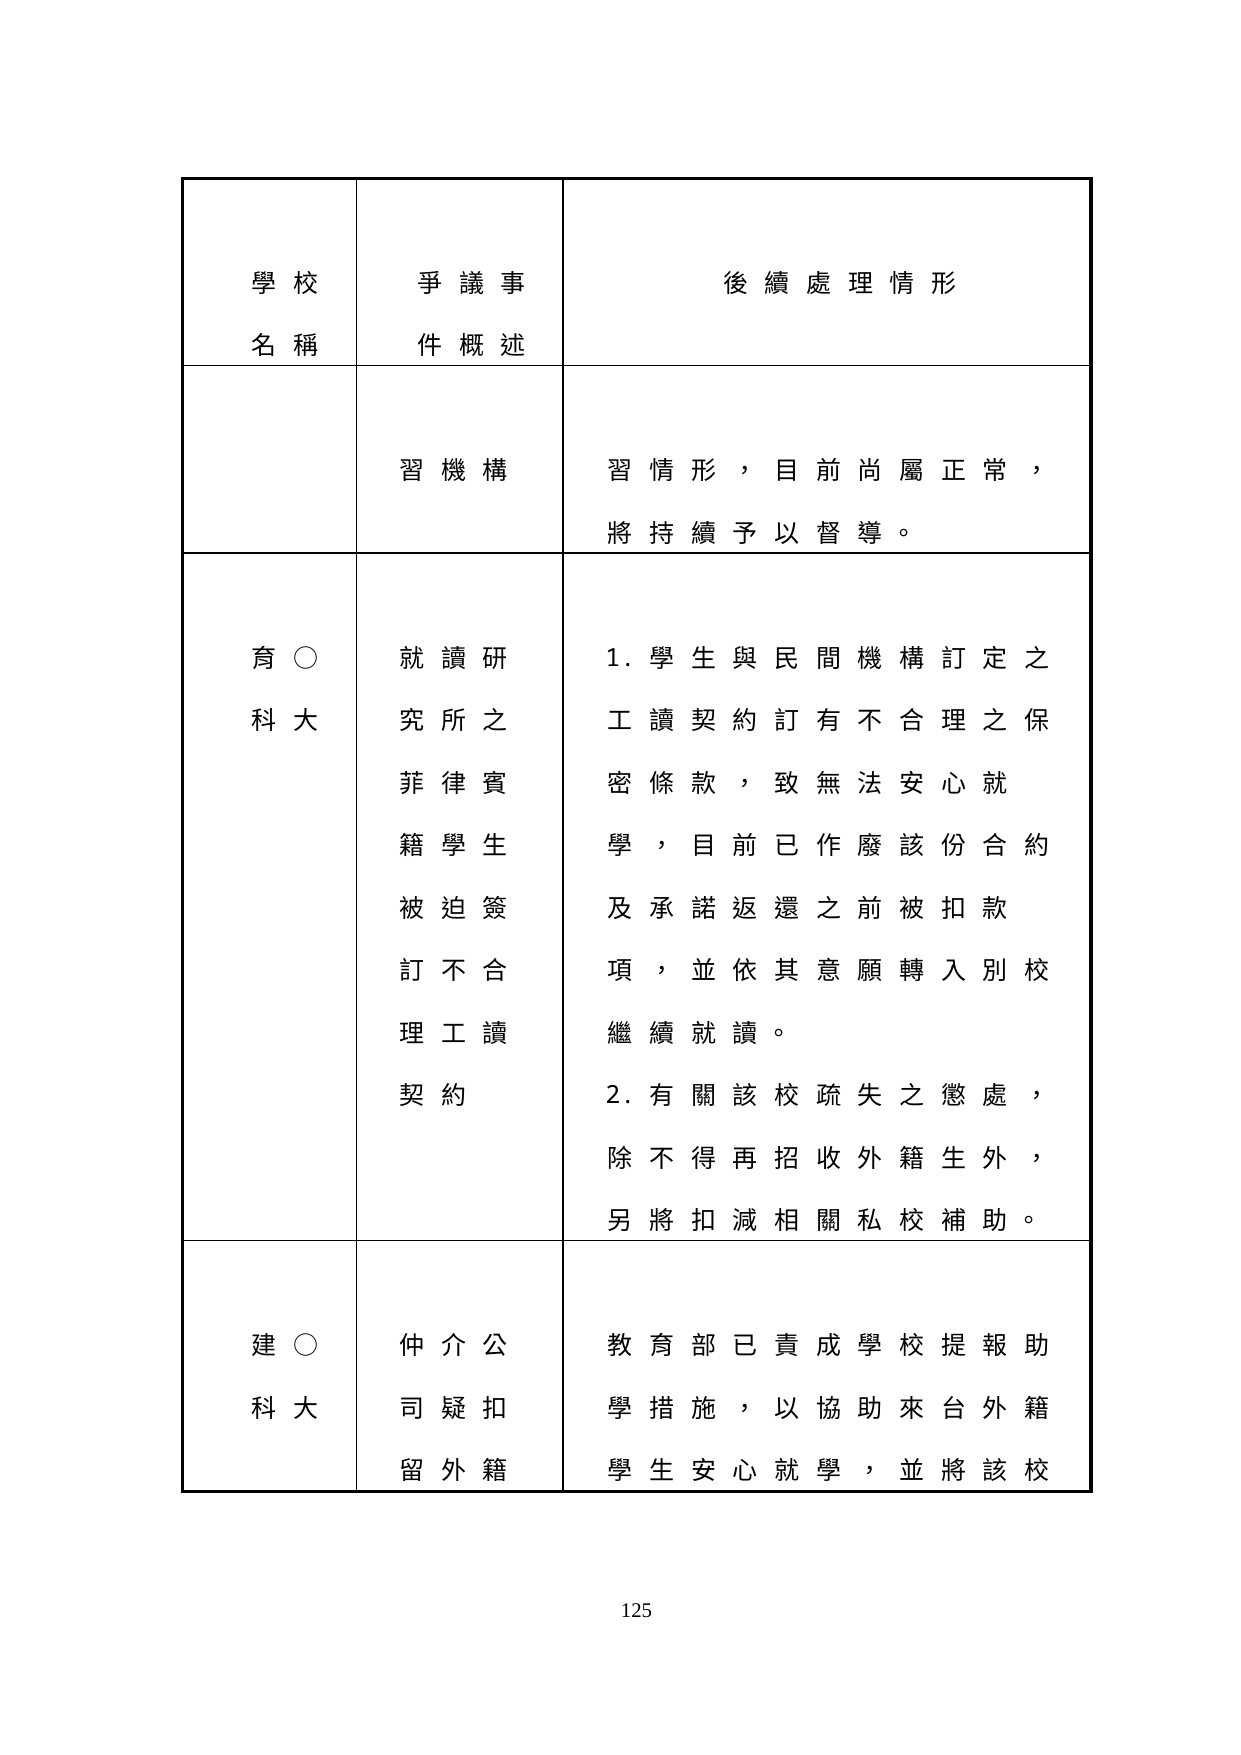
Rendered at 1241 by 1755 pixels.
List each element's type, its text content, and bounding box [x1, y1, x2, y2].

table_cell 仲介公司疑扣留外籍 [357, 1241, 562, 1490]
table_cell [184, 366, 356, 552]
table_header 學校名稱 [184, 180, 356, 365]
table_cell 教育部已責成學校提報助學措施，以協助來台外籍學生安心就學，並將該校 [564, 1241, 1089, 1490]
table_cell 建○科大 [184, 1241, 356, 1490]
table_cell 1.學生與民間機構訂定之工讀契約訂有不合理之保密條款，致無法安心就學，目前已作廢該份合約及承諾返還之前被扣款項，並依其意願轉入別校繼續就讀。 2.有關該校疏失之懲處，除不得再招收外籍生外，另將扣減相關私校補助。 [564, 554, 1089, 1240]
table_cell 習情形，目前尚屬正常，將持續予以督導。 [564, 366, 1089, 552]
table_cell 習機構 [357, 366, 562, 552]
table_header 後續處理情形 [564, 180, 1089, 365]
table_cell 育○科大 [184, 554, 356, 1240]
table_cell 就讀研究所之菲律賓籍學生被迫簽訂不合理工讀契約 [357, 554, 562, 1240]
table_header 爭議事件概述 [357, 180, 562, 365]
